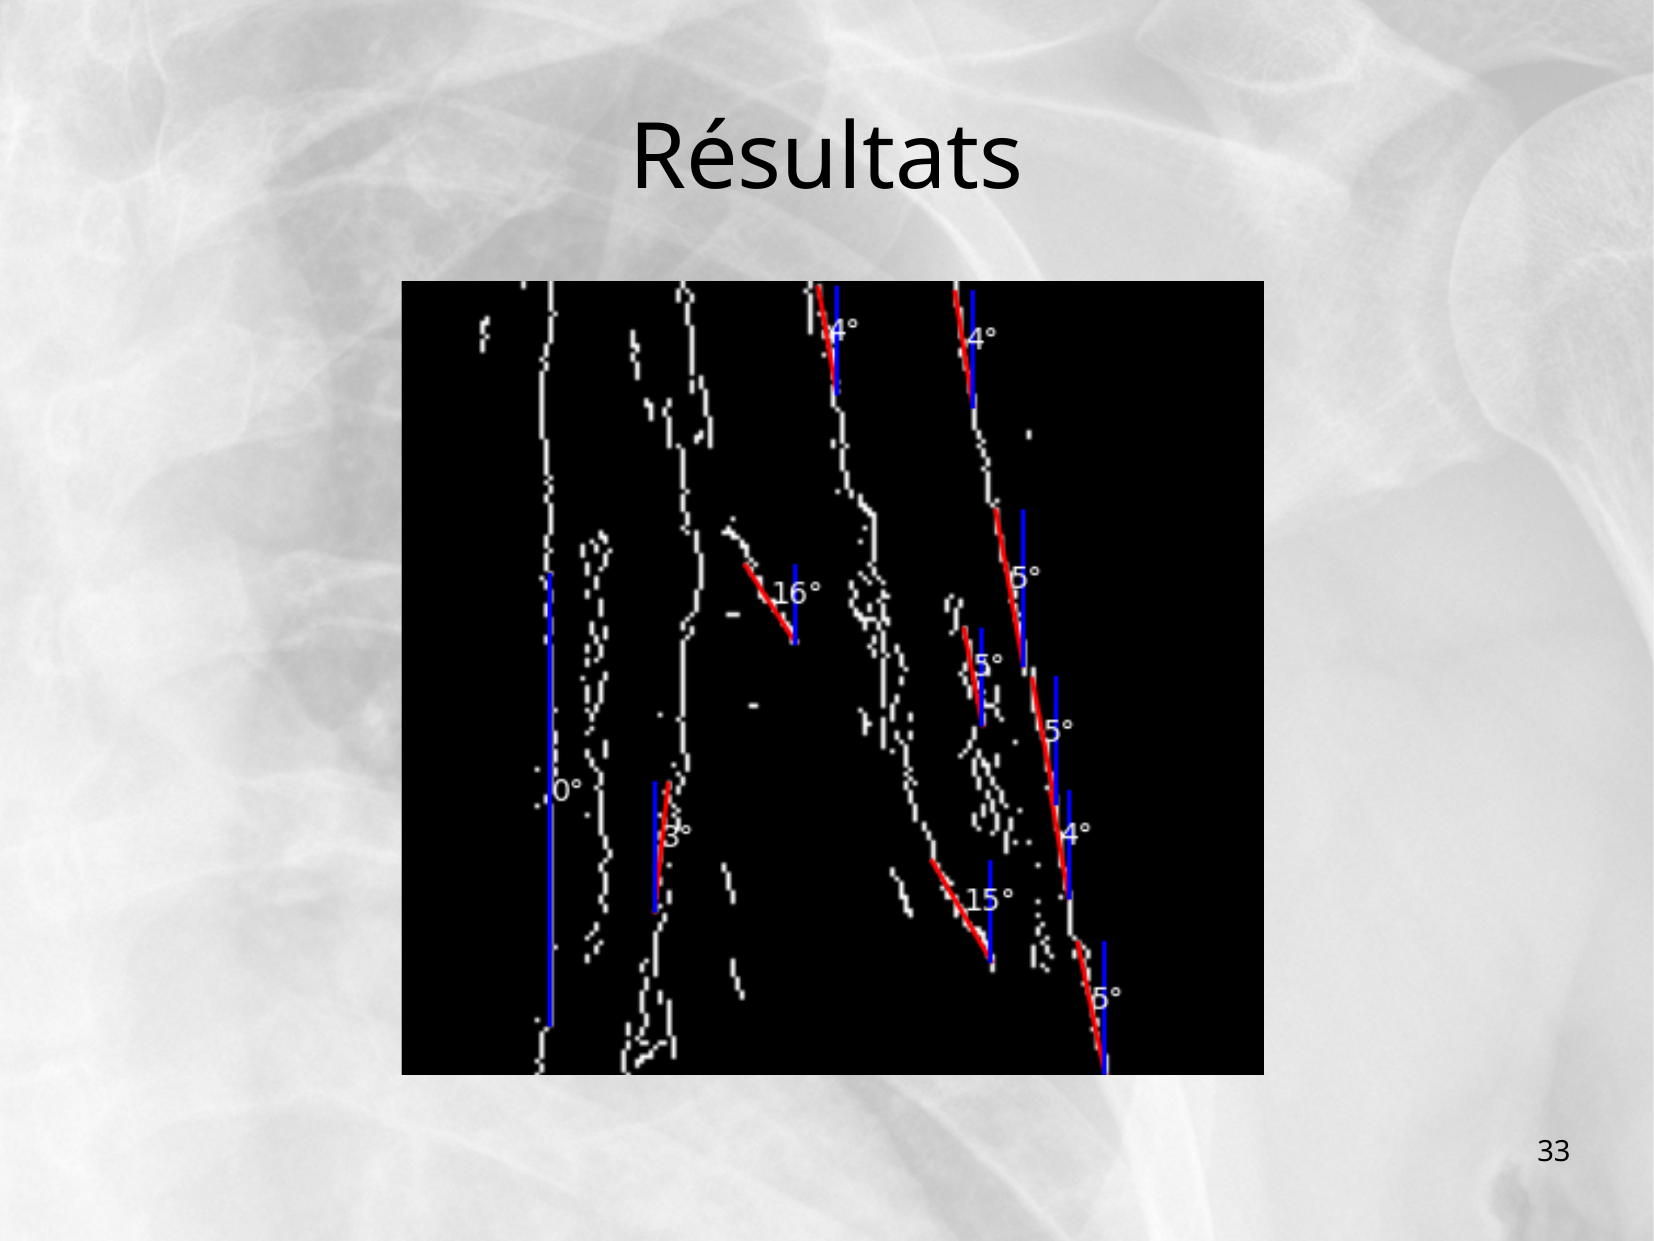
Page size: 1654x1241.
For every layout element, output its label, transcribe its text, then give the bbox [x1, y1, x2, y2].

title Résultats [82, 49, 1571, 257]
picture [0, 0, 1654, 1241]
